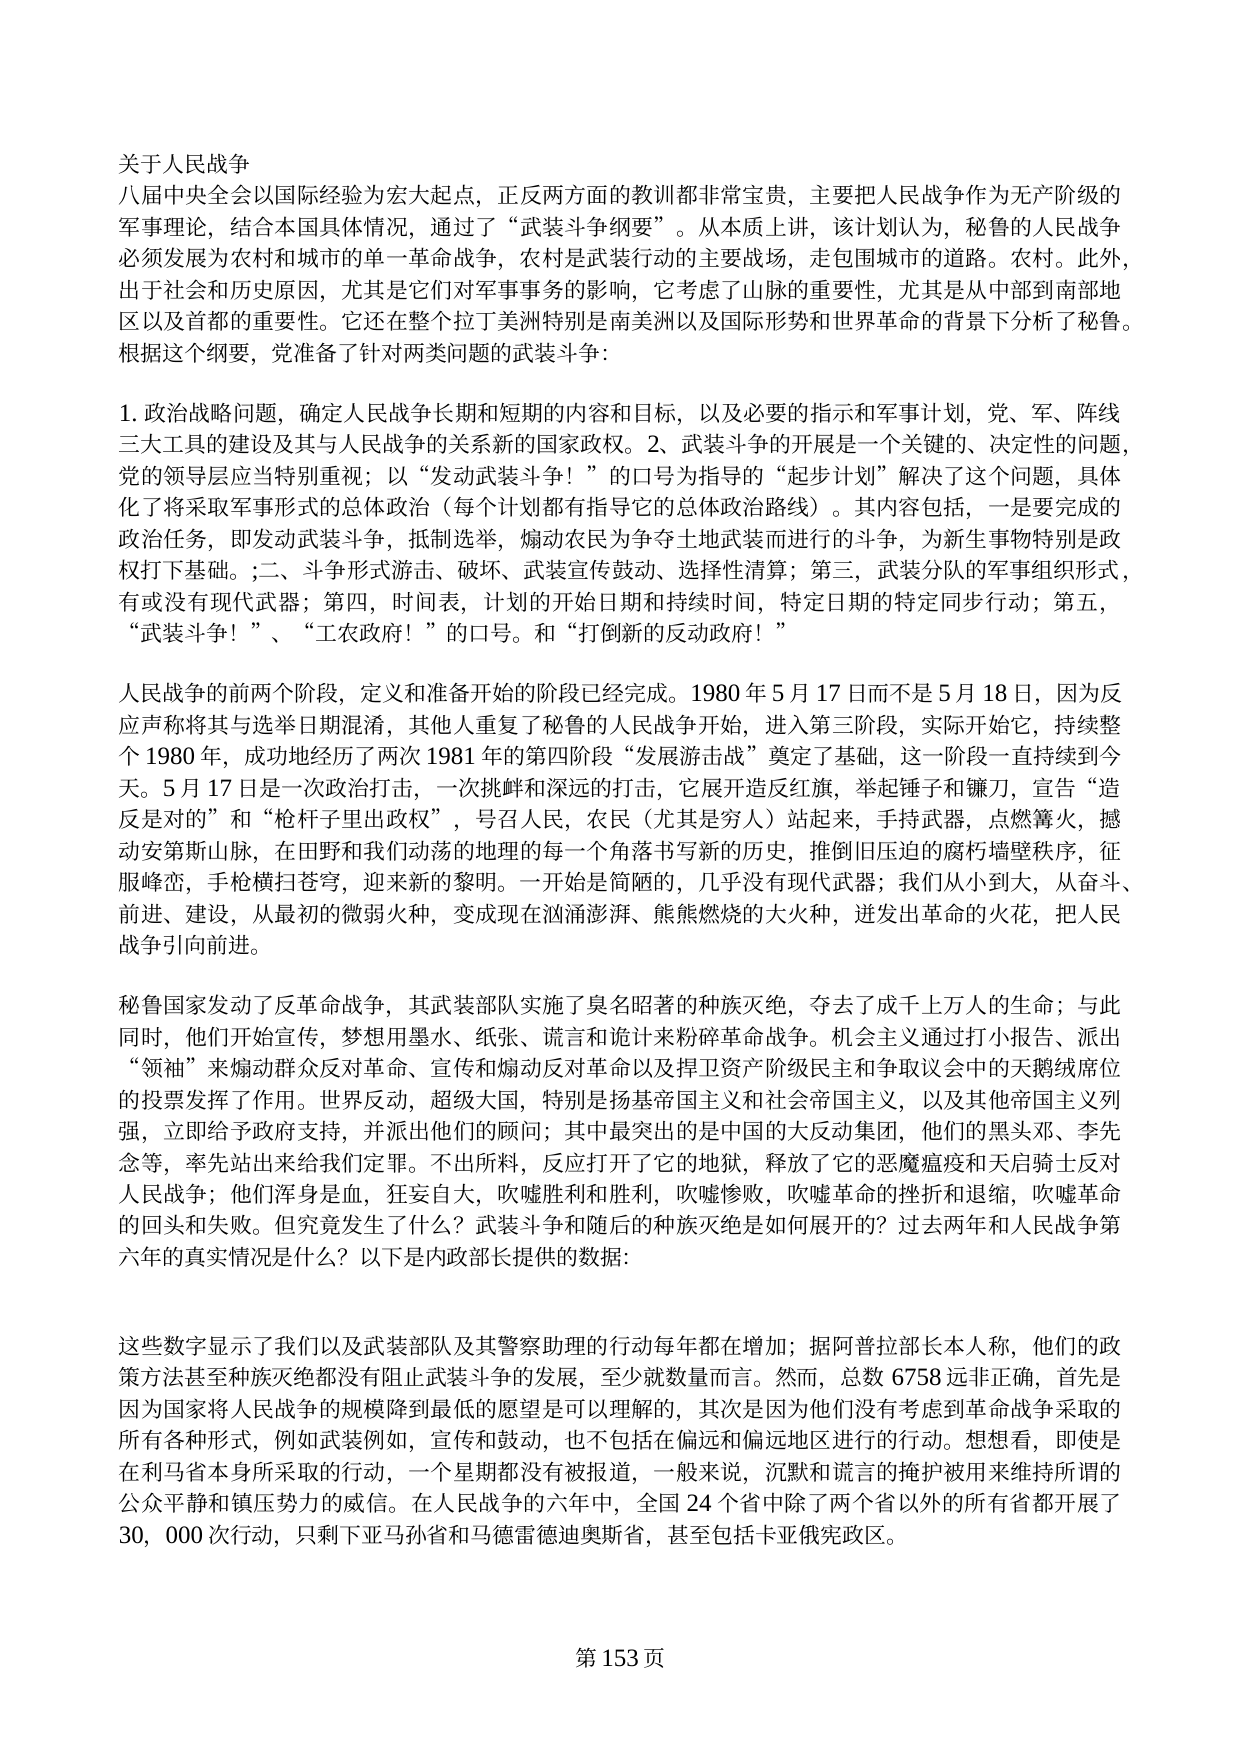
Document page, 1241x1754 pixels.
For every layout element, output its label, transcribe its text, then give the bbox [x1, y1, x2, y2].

text 秘鲁国家发动了反革命战争，其武装部队实施了臭名昭著的种族灭绝，夺去了成千上万人的生命；与此同时，他们开始宣传，梦想用墨水、纸张、谎言和诡计来粉碎革命战争。机会主义通过打小报告、派出“领袖”来煽动群众反对革命、宣传和煽动反对革命以及捍卫资产阶级民主和争取议会中的天鹅绒席位的投票发挥了作用。世界反动，超级大国，特别是扬基帝国主义和社会帝国主义，以及其他帝国主义列强，立即给予政府支持，并派出他们的顾问；其中最突出的是中国的大反动集团，他们的黑头邓、李先念等，率先站出来给我们定罪。不出所料，反应打开了它的地狱，释放了它的恶魔瘟疫和天启骑士反对人民战争；他们浑身是血，狂妄自大，吹嘘胜利和胜利，吹嘘惨败，吹嘘革命的挫折和退缩，吹嘘革命的回头和失败。但究竟发生了什么？武装斗争和随后的种族灭绝是如何展开的？过去两年和人民战争第六年的真实情况是什么？以下是内政部长提供的数据： [118, 988, 1122, 1272]
text 1. 政治战略问题，确定人民战争长期和短期的内容和目标，以及必要的指示和军事计划，党、军、阵线三大工具的建设及其与人民战争的关系新的国家政权。2、武装斗争的开展是一个关键的、决定性的问题，党的领导层应当特别重视；以“发动武装斗争！”的口号为指导的“起步计划”解决了这个问题，具体化了将采取军事形式的总体政治（每个计划都有指导它的总体政治路线）。其内容包括，一是要完成的政治任务，即发动武装斗争，抵制选举，煽动农民为争夺土地武装而进行的斗争，为新生事物特别是政权打下基础。;二、斗争形式游击、破坏、武装宣传鼓动、选择性清算；第三，武装分队的军事组织形式，有或没有现代武器；第四，时间表，计划的开始日期和持续时间，特定日期的特定同步行动；第五，“武装斗争！”、“工农政府！”的口号。和“打倒新的反动政府！” [118, 396, 1122, 648]
text 八届中央全会以国际经验为宏大起点，正反两方面的教训都非常宝贵，主要把人民战争作为无产阶级的军事理论，结合本国具体情况，通过了“武装斗争纲要”。从本质上讲，该计划认为，秘鲁的人民战争必须发展为农村和城市的单一革命战争，农村是武装行动的主要战场，走包围城市的道路。农村。此外，出于社会和历史原因，尤其是它们对军事事务的影响，它考虑了山脉的重要性，尤其是从中部到南部地区以及首都的重要性。它还在整个拉丁美洲特别是南美洲以及国际形势和世界革命的背景下分析了秘鲁。根据这个纲要，党准备了针对两类问题的武装斗争： [118, 179, 1122, 367]
text 人民战争的前两个阶段，定义和准备开始的阶段已经完成。1980年5月17日而不是5月18日，因为反应声称将其与选举日期混淆，其他人重复了秘鲁的人民战争开始，进入第三阶段，实际开始它，持续整个1980年，成功地经历了两次1981年的第四阶段“发展游击战”奠定了基础，这一阶段一直持续到今天。5月17日是一次政治打击，一次挑衅和深远的打击，它展开造反红旗，举起锤子和镰刀，宣告“造反是对的”和“枪杆子里出政权”，号召人民，农民（尤其是穷人）站起来，手持武器，点燃篝火，撼动安第斯山脉，在田野和我们动荡的地理的每一个角落书写新的历史，推倒旧压迫的腐朽墙壁秩序，征服峰峦，手枪横扫苍穹，迎来新的黎明。一开始是简陋的，几乎没有现代武器；我们从小到大，从奋斗、前进、建设，从最初的微弱火种，变成现在汹涌澎湃、熊熊燃烧的大火种，迸发出革命的火花，把人民战争引向前进。 [118, 677, 1122, 960]
text 这些数字显示了我们以及武装部队及其警察助理的行动每年都在增加；据阿普拉部长本人称，他们的政策方法甚至种族灭绝都没有阻止武装斗争的发展，至少就数量而言。然而，总数6758远非正确，首先是因为国家将人民战争的规模降到最低的愿望是可以理解的，其次是因为他们没有考虑到革命战争采取的所有各种形式，例如武装例如，宣传和鼓动，也不包括在偏远和偏远地区进行的行动。想想看，即使是在利马省本身所采取的行动，一个星期都没有被报道，一般来说，沉默和谎言的掩护被用来维持所谓的公众平静和镇压势力的威信。在人民战争的六年中，全国24个省中除了两个省以外的所有省都开展了30，000次行动，只剩下亚马孙省和马德雷德迪奥斯省，甚至包括卡亚俄宪政区。 [118, 1329, 1122, 1549]
text 关于人民战争 [118, 147, 1122, 179]
